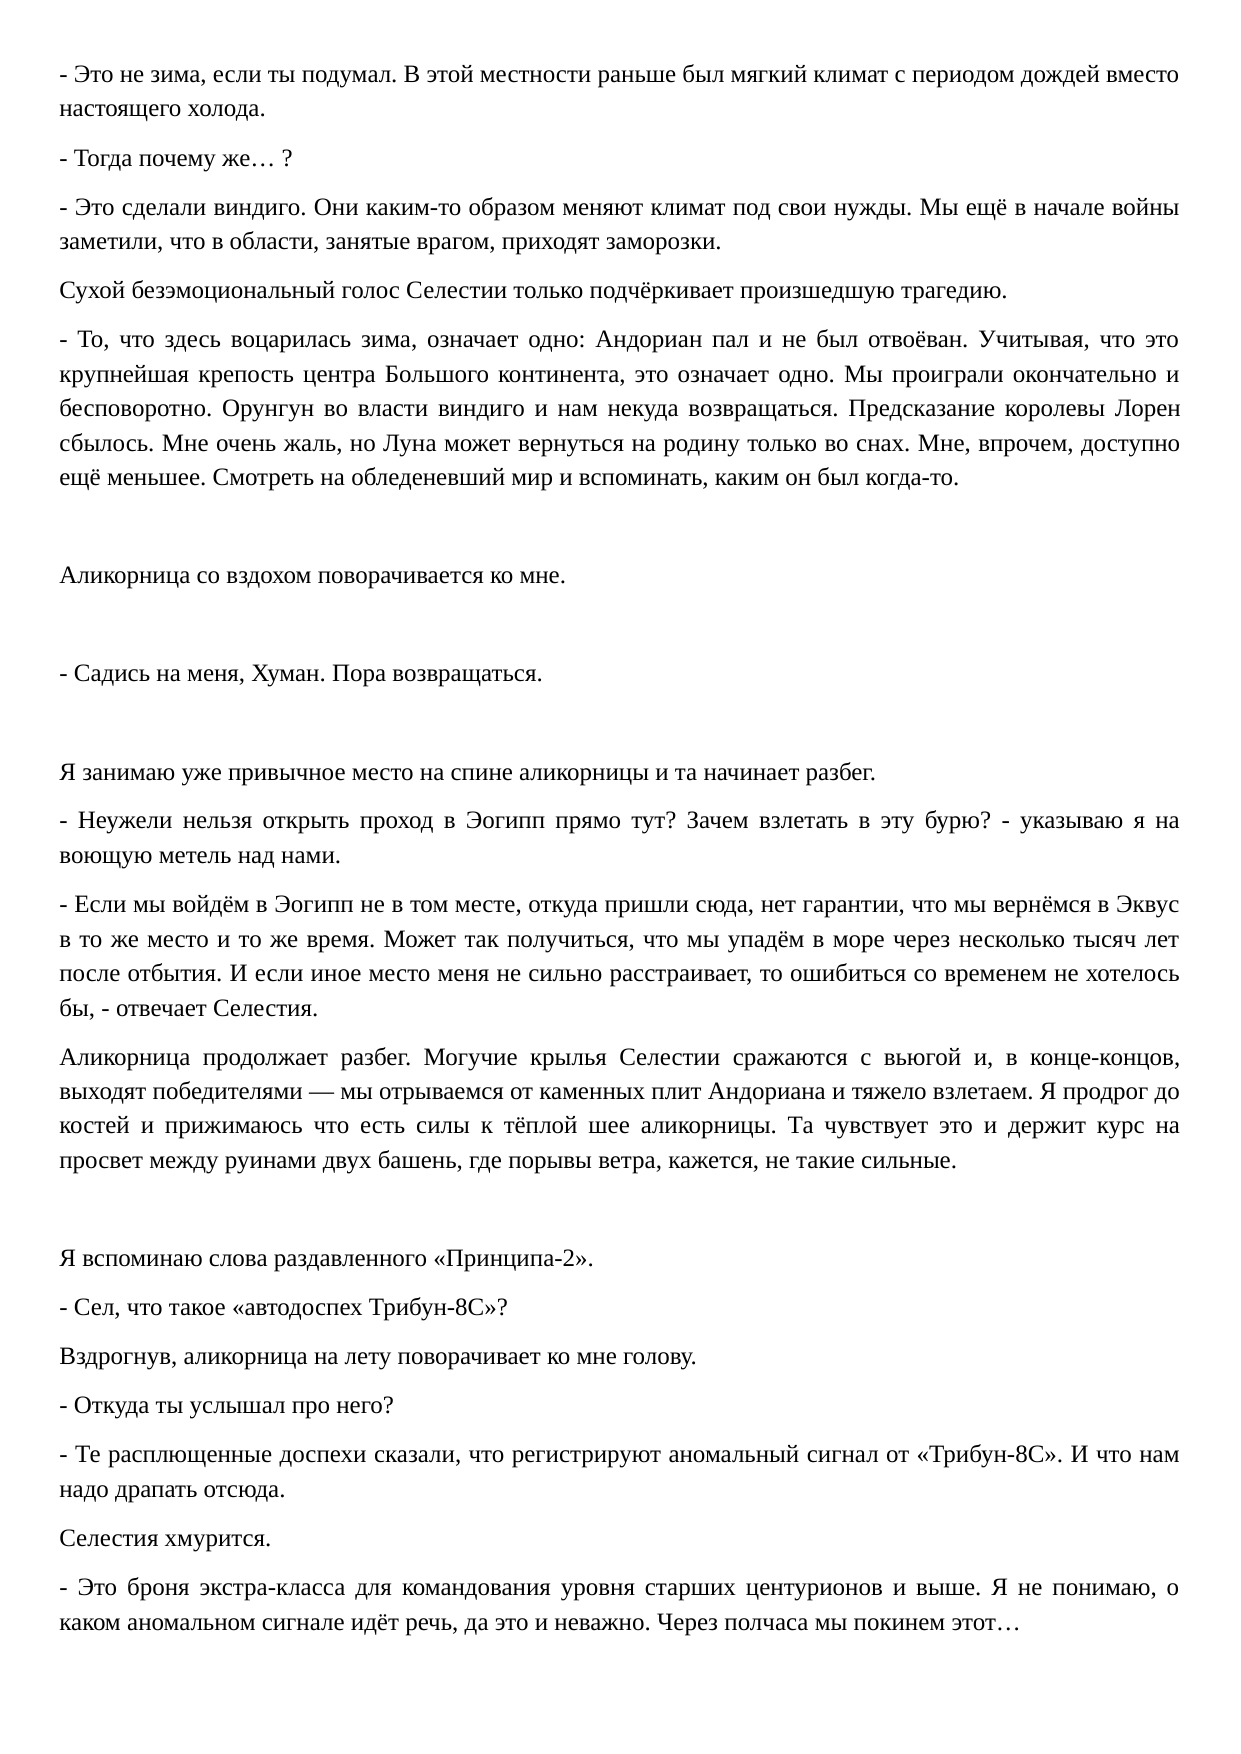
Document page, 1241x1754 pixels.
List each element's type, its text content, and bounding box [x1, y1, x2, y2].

text - Те расплющенные доспехи сказали, что регистрируют аномальный сигнал от «Трибун-8С». И что нам надо драпать отсюда. [59, 1439, 1181, 1503]
text - Это сделали виндиго. Они каким-то образом меняют климат под свои нужды. Мы ещё в начале войны заметили, что в области, занятые врагом, приходят заморозки. [59, 192, 1181, 255]
text Аликорница продолжает разбег. Могучие крылья Селестии сражаются с вьюгой и, в конце-концов, выходят победителями — мы отрываемся от каменных плит Андориана и тяжело взлетаем. Я продрог до костей и прижимаюсь что есть силы к тёплой шее аликорницы. Та чувствует это и держит курс на просвет между руинами двух башень, где порывы ветра, кажется, не такие сильные. [59, 1042, 1181, 1174]
text - Садись на меня, Хуман. Пора возвращаться. [59, 658, 1181, 687]
text - Тогда почему же… ? [59, 143, 1181, 171]
text Вздрогнув, аликорница на лету поворачивает ко мне голову. [59, 1341, 1181, 1370]
text - То, что здесь воцарилась зима, означает одно: Андориан пал и не был отвоёван. Учитывая, что это крупнейшая крепость центра Большого континента, это означает одно. Мы проиграли окончательно и бесповоротно. Орунгун во власти виндиго и нам некуда возвращаться. Предсказание королевы Лорен сбылось. Мне очень жаль, но Луна может вернуться на родину только во снах. Мне, впрочем, доступно ещё меньшее. Смотреть на обледеневший мир и вспоминать, каким он был когда-то. [59, 324, 1181, 491]
text Аликорница со вздохом поворачивается ко мне. [59, 560, 1181, 589]
text - Откуда ты услышал про него? [59, 1390, 1181, 1419]
text Селестия хмурится. [59, 1523, 1181, 1552]
text - Это броня экстра-класса для командования уровня старших центурионов и выше. Я не понимаю, о каком аномальном сигнале идёт речь, да это и неважно. Через полчаса мы покинем этот… [59, 1572, 1181, 1635]
text - Если мы войдём в Эогипп не в том месте, откуда пришли сюда, нет гарантии, что мы вернёмся в Эквус в то же место и то же время. Может так получиться, что мы упадём в море через несколько тысяч лет после отбытия. И если иное место меня не сильно расстраивает, то ошибиться со временем не хотелось бы, - отвечает Селестия. [59, 889, 1181, 1021]
text - Это не зима, если ты подумал. В этой местности раньше был мягкий климат с периодом дождей вместо настоящего холода. [59, 59, 1181, 122]
text Сухой безэмоциональный голос Селестии только подчёркивает произшедшую трагедию. [59, 275, 1181, 304]
text Я вспоминаю слова раздавленного «Принципа-2». [59, 1243, 1181, 1272]
text - Неужели нельзя открыть проход в Эогипп прямо тут? Зачем взлетать в эту бурю? - указываю я на воющую метель над нами. [59, 806, 1181, 869]
text Я занимаю уже привычное место на спине аликорницы и та начинает разбег. [59, 757, 1181, 785]
text - Сел, что такое «автодоспех Трибун-8С»? [59, 1292, 1181, 1321]
